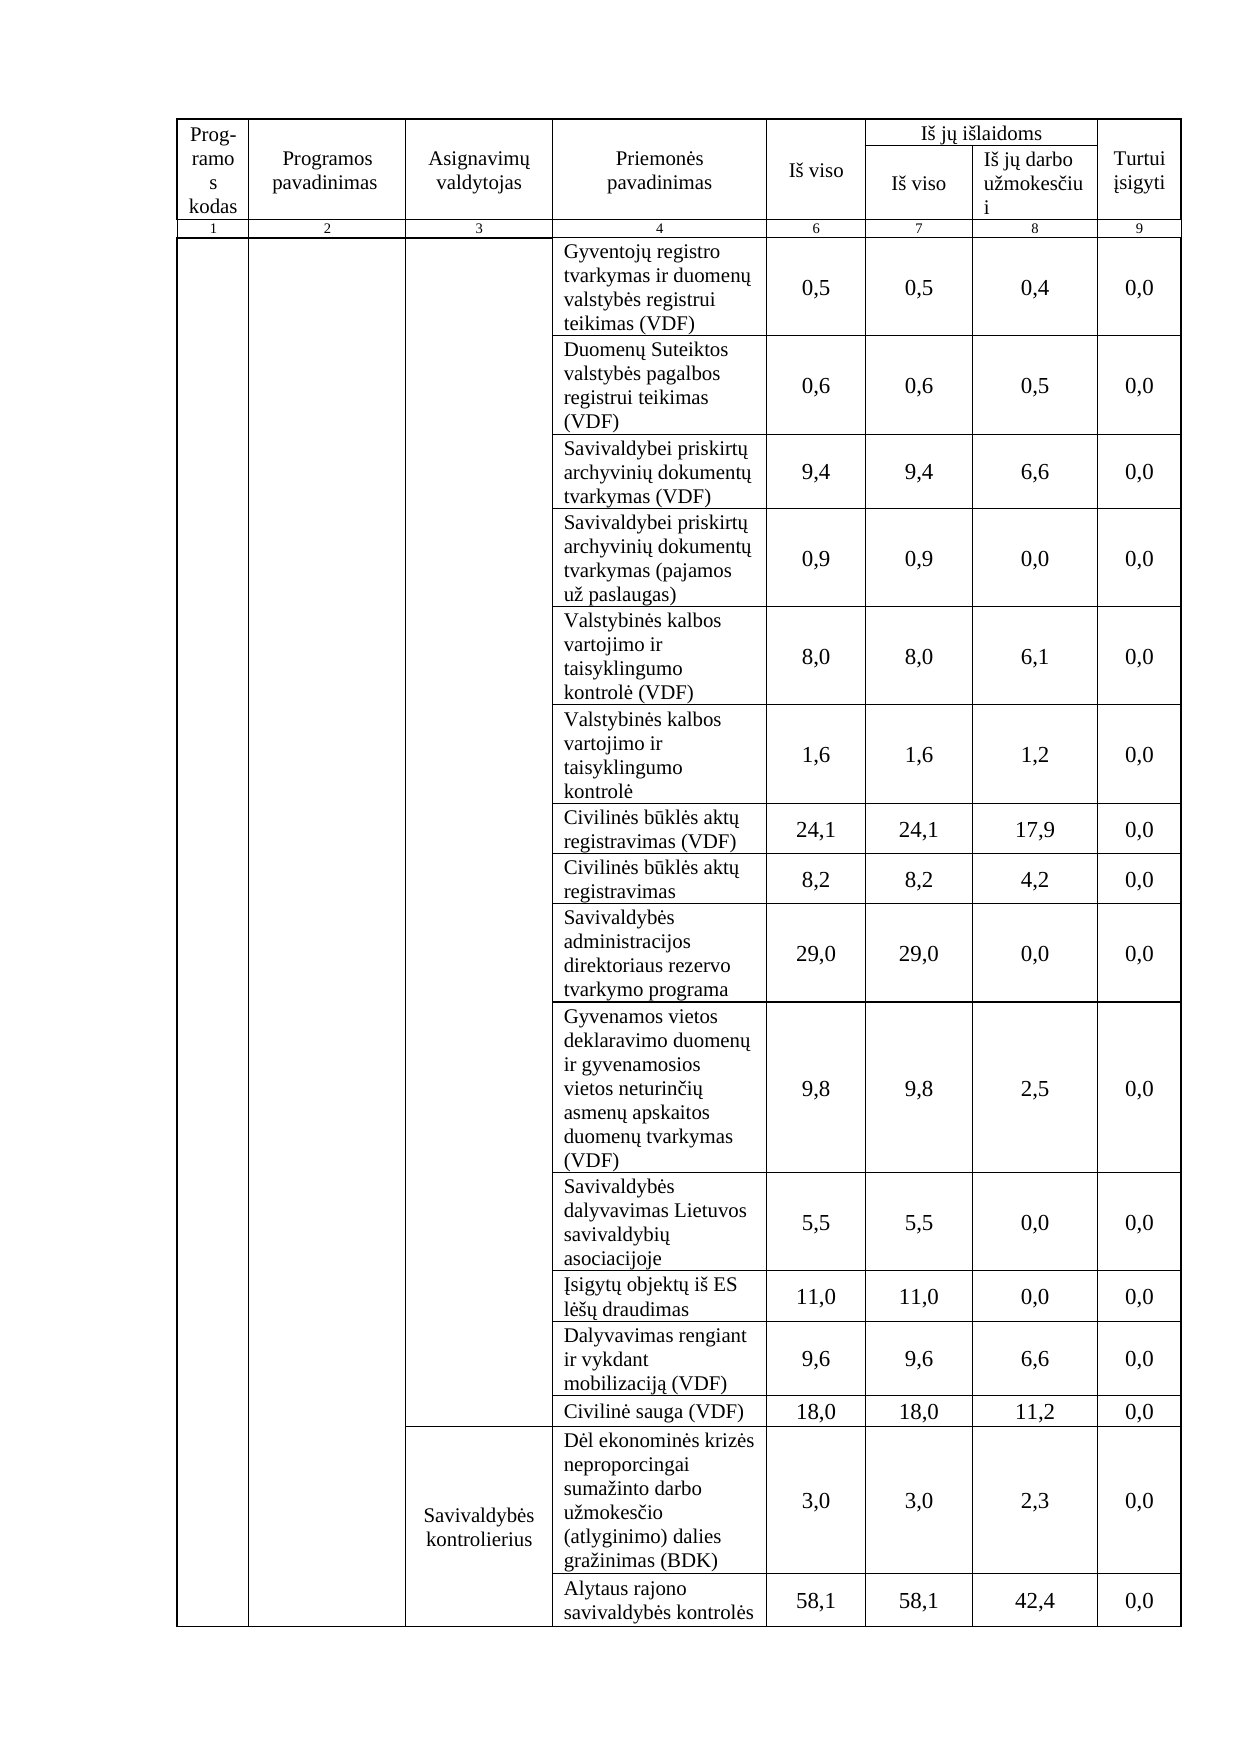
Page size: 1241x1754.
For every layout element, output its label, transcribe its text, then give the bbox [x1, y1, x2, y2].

table_cell Įsigytų objektų iš ES lėšų draudimas [553, 1271, 766, 1321]
table_cell 42,4 [973, 1574, 1097, 1626]
table_cell 24,1 [866, 804, 972, 853]
table_cell 58,1 [767, 1574, 865, 1626]
table_cell 7 [866, 220, 972, 237]
table_cell 29,0 [866, 904, 972, 1001]
table_cell 9,4 [767, 435, 865, 508]
table_cell 0,9 [767, 509, 865, 606]
table_cell 0,0 [1098, 1396, 1180, 1426]
table_cell Gyventojų registro tvarkymas ir duomenų valstybės registrui teikimas (VDF) [553, 238, 766, 335]
table_cell 0,0 [973, 904, 1097, 1001]
table_cell 0,6 [866, 336, 972, 433]
table_cell Savivaldybei priskirtų archyvinių dokumentų tvarkymas (VDF) [553, 435, 766, 508]
table_cell Savivaldybės dalyvavimas Lietuvos savivaldybių asociacijoje [553, 1173, 766, 1270]
table_cell 0,4 [973, 238, 1097, 335]
table_cell 0,0 [973, 1271, 1097, 1321]
table_cell 17,9 [973, 804, 1097, 853]
table_cell 6,6 [973, 1322, 1097, 1395]
table_cell 18,0 [767, 1396, 865, 1426]
table_cell 8,0 [866, 607, 972, 704]
table_header Iš jų išlaidoms [866, 120, 1097, 145]
table_cell 6 [767, 220, 865, 237]
table_cell 6,1 [973, 607, 1097, 704]
table_cell 9,4 [866, 435, 972, 508]
table_cell Valstybinės kalbos vartojimo ir taisyklingumo kontrolė (VDF) [553, 607, 766, 704]
table_cell Savivaldybės kontrolierius [406, 1427, 552, 1626]
table_cell 0,5 [973, 336, 1097, 433]
table_cell 0,0 [1098, 1271, 1180, 1321]
table_cell 9,6 [866, 1322, 972, 1395]
table_header Asignavimų valdytojas [406, 120, 552, 219]
table_cell 0,0 [1098, 1173, 1180, 1270]
table_cell 4 [553, 220, 766, 237]
table_cell 9,8 [866, 1003, 972, 1172]
table_cell Savivaldybei priskirtų archyvinių dokumentų tvarkymas (pajamos už paslaugas) [553, 509, 766, 606]
table_cell 0,0 [1098, 336, 1180, 433]
table_cell 1,6 [767, 705, 865, 803]
table_cell 8,0 [767, 607, 865, 704]
table_cell 3 [406, 220, 552, 237]
table_cell [178, 239, 248, 1626]
table_cell 8,2 [767, 854, 865, 903]
table_cell 0,0 [1098, 238, 1180, 335]
table_cell 9 [1098, 220, 1181, 237]
table_cell 1,2 [973, 705, 1097, 803]
table_cell 0,0 [1098, 705, 1180, 803]
table_cell Civilinės būklės aktų registravimas [553, 854, 766, 903]
table_cell 1,6 [866, 705, 972, 803]
table_cell 8,2 [866, 854, 972, 903]
table_cell 0,5 [866, 238, 972, 335]
table_cell 3,0 [767, 1427, 865, 1572]
table_header Priemonės pavadinimas [553, 120, 766, 219]
table_cell 0,0 [1098, 607, 1180, 704]
table_cell 11,0 [866, 1271, 972, 1321]
table_cell 0,0 [973, 509, 1097, 606]
table_cell 29,0 [767, 904, 865, 1001]
table_cell [249, 239, 405, 1626]
table_cell Civilinės būklės aktų registravimas (VDF) [553, 804, 766, 853]
table_cell 2,5 [973, 1003, 1097, 1172]
table_cell 0,0 [1098, 1322, 1180, 1395]
table_cell 0,0 [1098, 1003, 1180, 1172]
table_cell 8 [973, 220, 1097, 237]
table_cell 0,9 [866, 509, 972, 606]
table_cell 24,1 [767, 804, 865, 853]
table_cell Savivaldybės administracijos direktoriaus rezervo tvarkymo programa [553, 904, 766, 1001]
table_cell 5,5 [767, 1173, 865, 1270]
table_cell 0,0 [1098, 435, 1180, 508]
table_cell Dėl ekonominės krizės neproporcingai sumažinto darbo užmokesčio (atlyginimo) dalies gražinimas (BDK) [553, 1427, 766, 1572]
table_cell 0,0 [1098, 1427, 1180, 1572]
table_cell Duomenų Suteiktos valstybės pagalbos registrui teikimas (VDF) [553, 336, 766, 433]
table_cell 1 [178, 220, 248, 237]
table_cell Alytaus rajono savivaldybės kontrolės [553, 1574, 766, 1626]
table_header Turtui įsigyti [1098, 120, 1180, 219]
table_cell 6,6 [973, 435, 1097, 508]
table_cell 58,1 [866, 1574, 972, 1626]
table_cell 0,0 [1098, 854, 1180, 903]
table_header Iš viso [767, 120, 865, 219]
table_cell 0,5 [767, 238, 865, 335]
table_header Prog-ramos kodas [178, 120, 248, 219]
table_cell 3,0 [866, 1427, 972, 1572]
table_cell 0,0 [1098, 804, 1180, 853]
table_cell 2 [249, 220, 405, 237]
table_cell 18,0 [866, 1396, 972, 1426]
table_cell 0,0 [973, 1173, 1097, 1270]
table_header Programos pavadinimas [249, 120, 405, 219]
table_cell Civilinė sauga (VDF) [553, 1396, 766, 1426]
table_cell 9,6 [767, 1322, 865, 1395]
table_cell 0,0 [1098, 509, 1180, 606]
table_cell Iš jų darbo užmokesčiui [973, 146, 1097, 219]
table_cell 9,8 [767, 1003, 865, 1172]
table_cell Gyvenamos vietos deklaravimo duomenų ir gyvenamosios vietos neturinčių asmenų apskaitos duomenų tvarkymas (VDF) [553, 1003, 766, 1172]
table_cell 0,6 [767, 336, 865, 433]
table_cell Dalyvavimas rengiant ir vykdant mobilizaciją (VDF) [553, 1322, 766, 1395]
table_cell 0,0 [1098, 1574, 1180, 1626]
table_cell Valstybinės kalbos vartojimo ir taisyklingumo kontrolė [553, 705, 766, 803]
table_cell Iš viso [866, 146, 972, 219]
table_cell 2,3 [973, 1427, 1097, 1572]
table_cell 0,0 [1098, 904, 1180, 1001]
table_cell 11,0 [767, 1271, 865, 1321]
table_cell 4,2 [973, 854, 1097, 903]
table_cell 5,5 [866, 1173, 972, 1270]
table_cell [406, 239, 552, 1426]
table_cell 11,2 [973, 1396, 1097, 1426]
